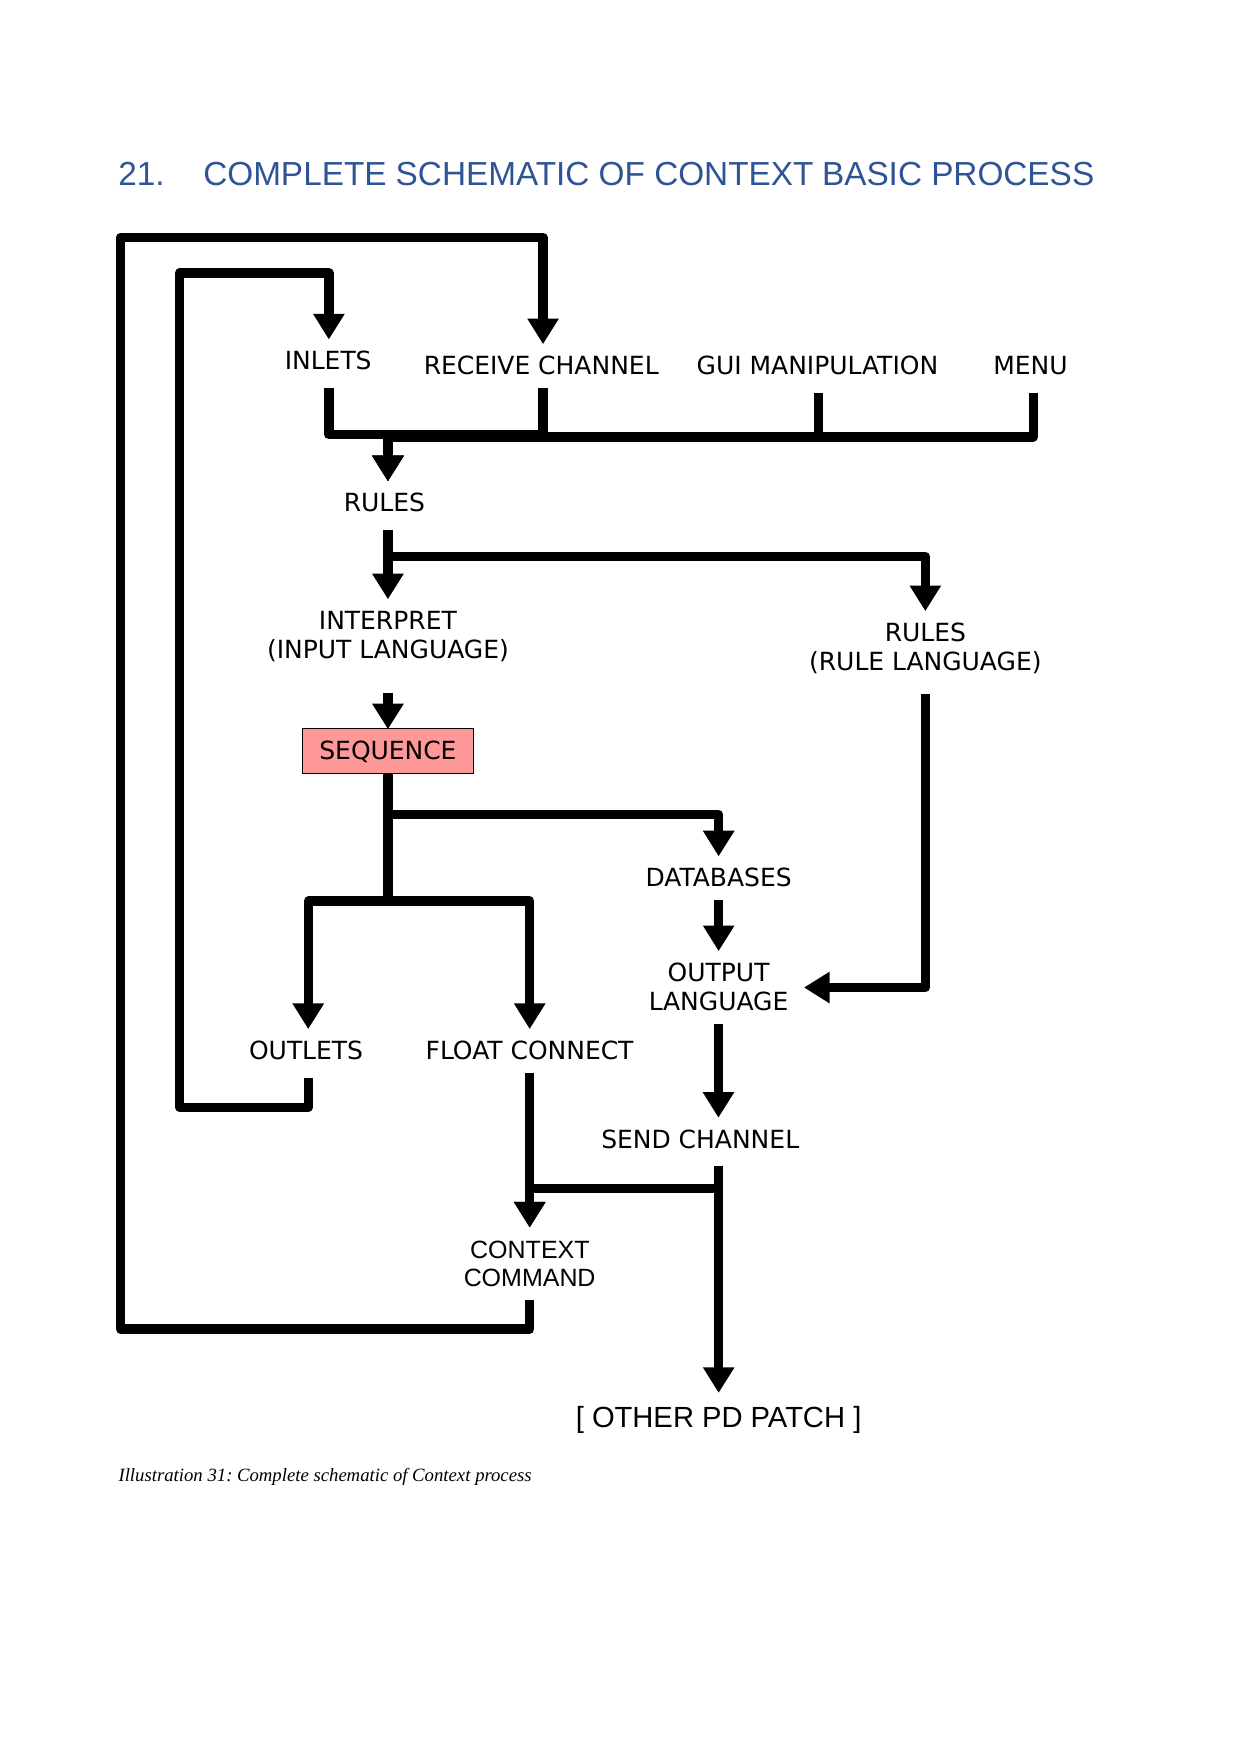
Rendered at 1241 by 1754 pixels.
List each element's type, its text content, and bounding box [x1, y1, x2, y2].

subtitle COMPLETE SCHEMATIC OF CONTEXT BASIC PROCESS [118, 153, 1122, 192]
text Illustration 31: Complete schematic of Context process [118, 250, 1090, 1485]
